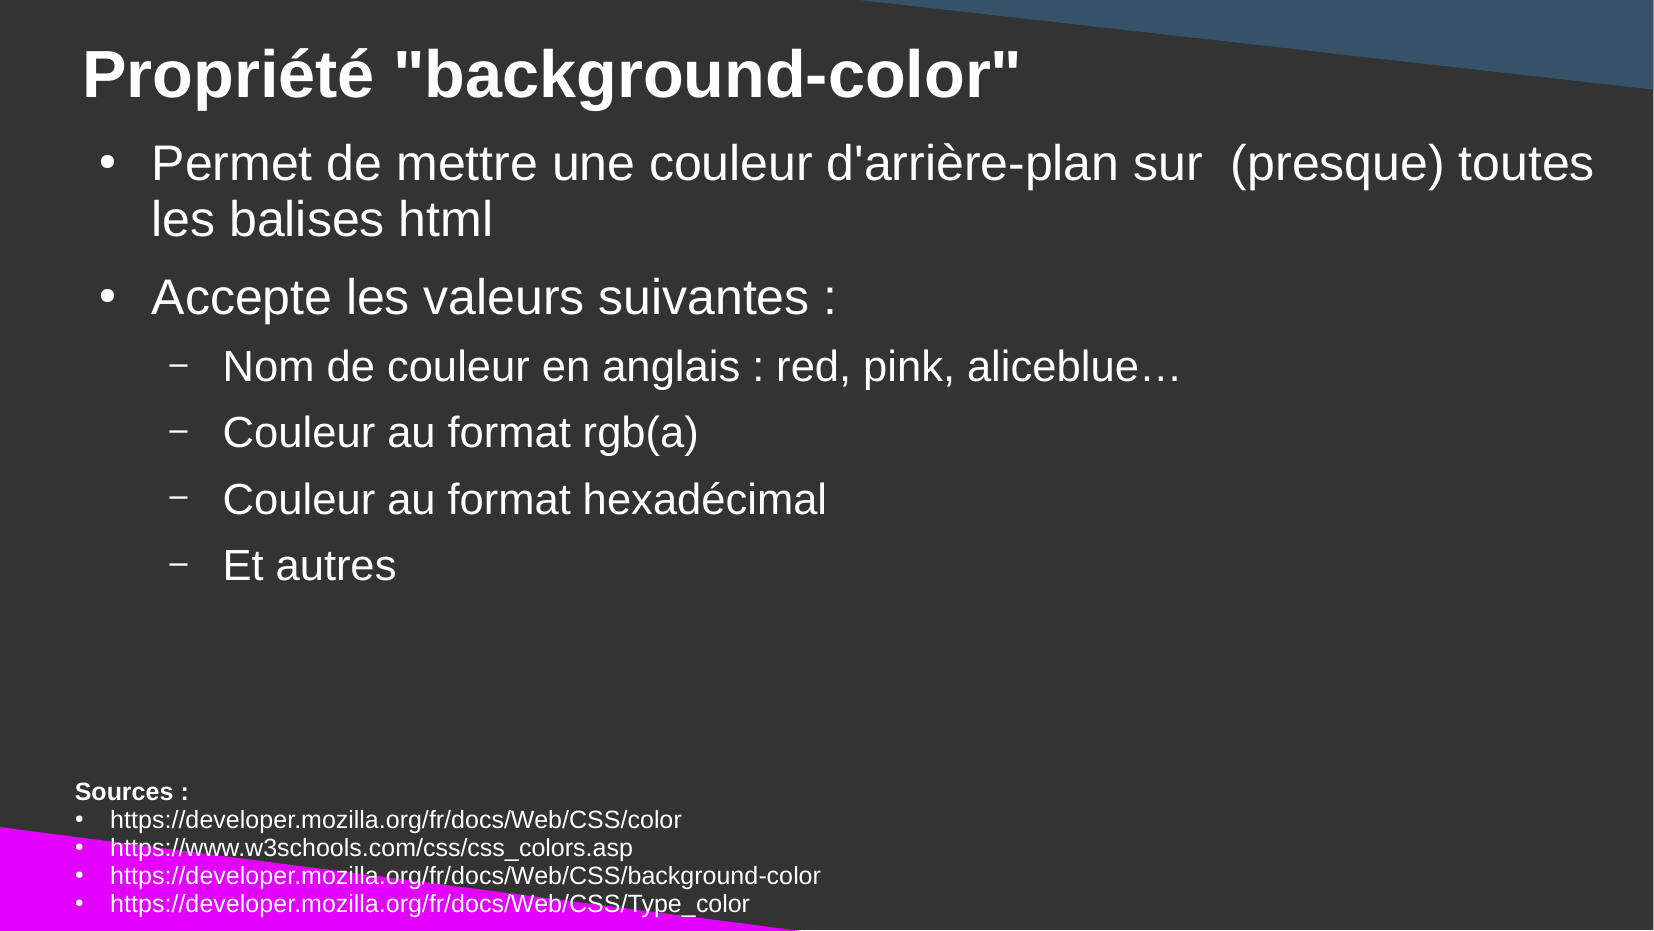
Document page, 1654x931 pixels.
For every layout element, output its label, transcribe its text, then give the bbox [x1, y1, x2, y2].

text_box [859, 0, 1654, 90]
text_box Sources : https://developer.mozilla.org/fr/docs/Web/CSS/color https://www.w3schools.com/css/css_colors.asp https://developer.mozilla.org/fr/docs/Web/CSS/background-color https://developer.mozilla.org/fr/docs/Web/CSS/Type_color [60, 770, 1546, 926]
text_box [0, 827, 801, 931]
title Propriété "background-color" [82, 37, 1571, 122]
list Permet de mettre une couleur d'arrière-plan sur (presque) toutes les balises html Accepte les valeurs suivantes : Nom de couleur en anglais : red, pink, aliceblue… Couleur au format rgb(a) Couleur au format hexadécimal Et autres [80, 135, 1605, 665]
